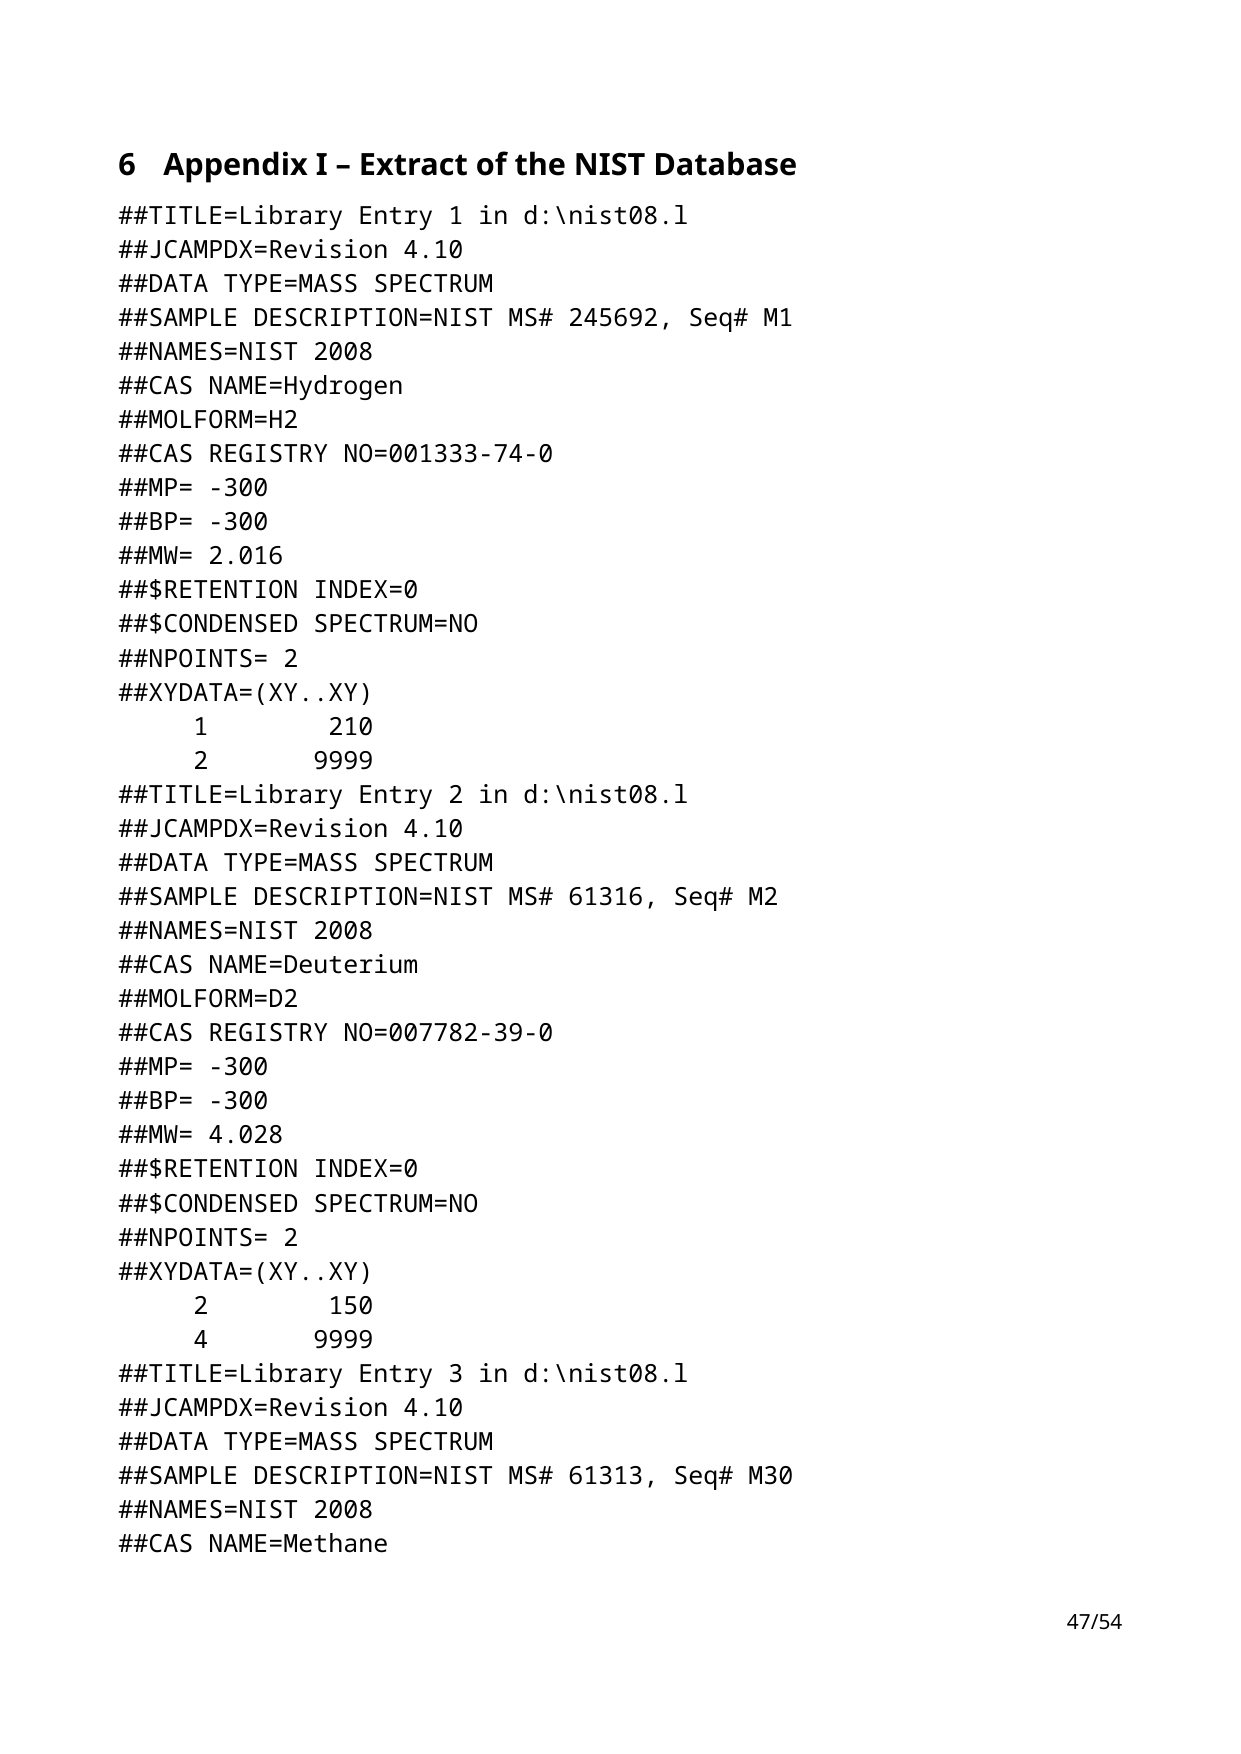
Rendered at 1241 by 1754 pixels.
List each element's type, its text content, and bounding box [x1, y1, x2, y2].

text ##NPOINTS= 2 [118, 640, 1122, 674]
text ##CAS REGISTRY NO=007782-39-0 [118, 1015, 1122, 1049]
text 2 9999 [118, 742, 1122, 776]
text ##NPOINTS= 2 [118, 1219, 1122, 1253]
text ##$RETENTION INDEX=0 [118, 572, 1122, 606]
text ##NAMES=NIST 2008 [118, 334, 1122, 368]
text ##CAS NAME=Hydrogen [118, 368, 1122, 402]
text ##NAMES=NIST 2008 [118, 913, 1122, 947]
text ##JCAMPDX=Revision 4.10 [118, 1389, 1122, 1424]
text ##BP= -300 [118, 1083, 1122, 1117]
text 1 210 [118, 708, 1122, 742]
text ##MW= 2.016 [118, 538, 1122, 572]
text ##XYDATA=(XY..XY) [118, 1253, 1122, 1287]
text ##MP= -300 [118, 1049, 1122, 1083]
text ##$CONDENSED SPECTRUM=NO [118, 1185, 1122, 1219]
text ##$CONDENSED SPECTRUM=NO [118, 606, 1122, 640]
text ##MOLFORM=H2 [118, 402, 1122, 436]
text ##SAMPLE DESCRIPTION=NIST MS# 245692, Seq# M1 [118, 299, 1122, 334]
text ##JCAMPDX=Revision 4.10 [118, 811, 1122, 844]
text ##MP= -300 [118, 470, 1122, 504]
subtitle Appendix I – Extract of the NIST Database [118, 143, 1122, 185]
text ##XYDATA=(XY..XY) [118, 674, 1122, 708]
text ##MOLFORM=D2 [118, 981, 1122, 1015]
text ##TITLE=Library Entry 3 in d:\nist08.l [118, 1356, 1122, 1389]
text ##BP= -300 [118, 504, 1122, 538]
text ##$RETENTION INDEX=0 [118, 1151, 1122, 1185]
text ##DATA TYPE=MASS SPECTRUM [118, 844, 1122, 879]
text ##CAS NAME=Methane [118, 1526, 1122, 1560]
text ##DATA TYPE=MASS SPECTRUM [118, 1424, 1122, 1458]
text 2 150 [118, 1287, 1122, 1321]
text ##TITLE=Library Entry 1 in d:\nist08.l [118, 197, 1122, 231]
text ##SAMPLE DESCRIPTION=NIST MS# 61313, Seq# M30 [118, 1458, 1122, 1492]
text ##NAMES=NIST 2008 [118, 1492, 1122, 1526]
text ##CAS NAME=Deuterium [118, 947, 1122, 981]
text ##CAS REGISTRY NO=001333-74-0 [118, 436, 1122, 470]
text ##MW= 4.028 [118, 1117, 1122, 1151]
text ##SAMPLE DESCRIPTION=NIST MS# 61316, Seq# M2 [118, 879, 1122, 913]
text 4 9999 [118, 1321, 1122, 1356]
text ##TITLE=Library Entry 2 in d:\nist08.l [118, 776, 1122, 811]
text ##DATA TYPE=MASS SPECTRUM [118, 266, 1122, 299]
text ##JCAMPDX=Revision 4.10 [118, 231, 1122, 266]
